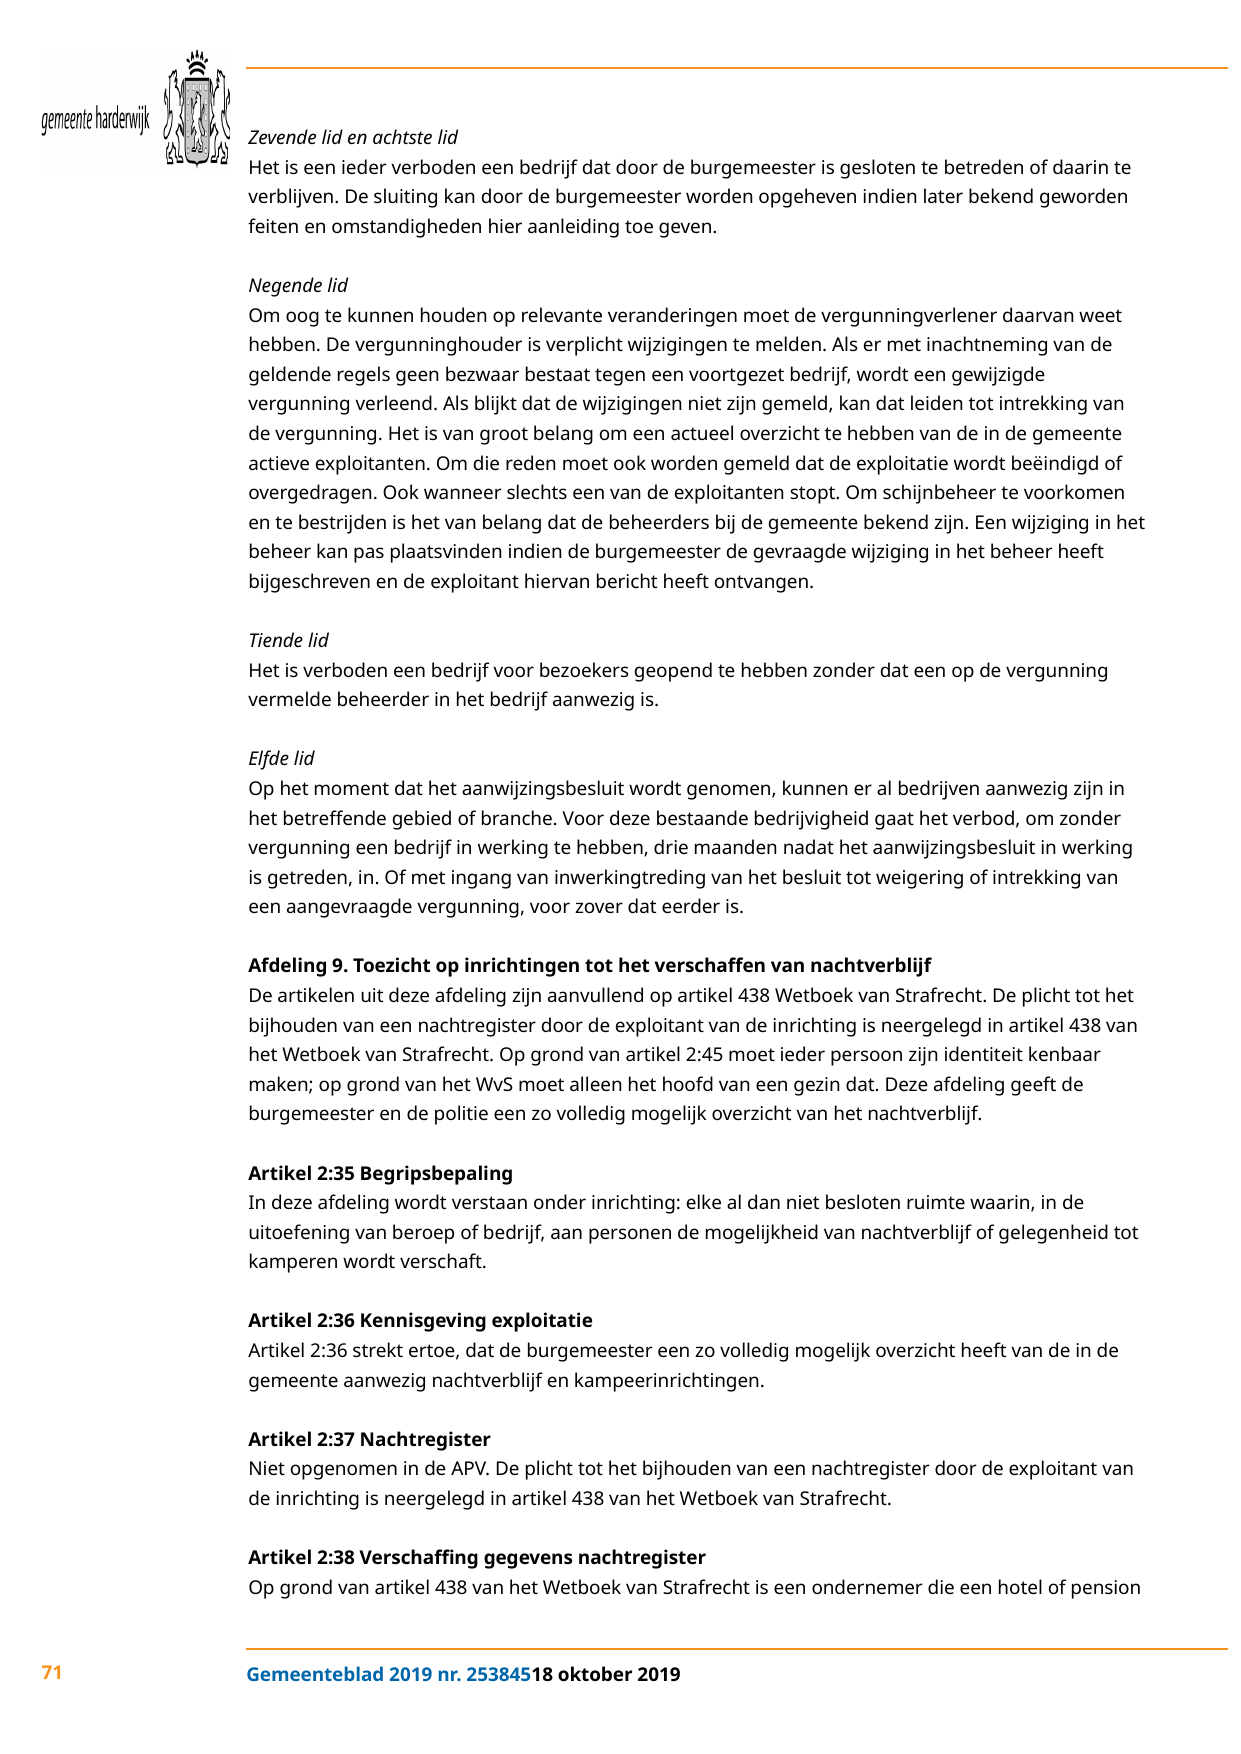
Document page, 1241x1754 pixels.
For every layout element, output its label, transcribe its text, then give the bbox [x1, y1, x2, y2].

text Artikel 2:36 strekt ertoe, dat de burgemeester een zo volledig mogelijk overzicht heeft van de in de gemeente aanwezig nachtverblijf en kampeerinrichtingen. [248, 1337, 1152, 1393]
text Zevende lid en achtste lid [248, 124, 1152, 150]
text Tiende lid [248, 627, 1152, 653]
text De artikelen uit deze afdeling zijn aanvullend op artikel 438 Wetboek van Strafrecht. De plicht tot het bijhouden van een nachtregister door de exploitant van de inrichting is neergelegd in artikel 438 van het Wetboek van Strafrecht. Op grond van artikel 2:45 moet ieder persoon zijn identiteit kenbaar maken; op grond van het WvS moet alleen het hoofd van een gezin dat. Deze afdeling geeft de burgemeester en de politie een zo volledig mogelijk overzicht van het nachtverblijf. [248, 982, 1152, 1126]
text Het is verboden een bedrijf voor bezoekers geopend te hebben zonder dat een op de vergunning vermelde beheerder in het bedrijf aanwezig is. [248, 657, 1152, 712]
text Negende lid [248, 272, 1152, 298]
picture [41, 47, 231, 172]
text Het is een ieder verboden een bedrijf dat door de burgemeester is gesloten te betreden of daarin te verblijven. De sluiting kan door de burgemeester worden opgeheven indien later bekend geworden feiten en omstandigheden hier aanleiding toe geven. [248, 154, 1152, 239]
text Elfde lid [248, 746, 1152, 771]
text Op grond van artikel 438 van het Wetboek van Strafrecht is een ondernemer die een hotel of pension [248, 1574, 1152, 1600]
text Op het moment dat het aanwijzingsbesluit wordt genomen, kunnen er al bedrijven aanwezig zijn in het betreffende gebied of branche. Voor deze bestaande bedrijvigheid gaat het verbod, om zonder vergunning een bedrijf in werking te hebben, drie maanden nadat het aanwijzingsbesluit in werking is getreden, in. Of met ingang van inwerkingtreding van het besluit tot weigering of intrekking van een aangevraagde vergunning, voor zover dat eerder is. [248, 775, 1152, 919]
text In deze afdeling wordt verstaan onder inrichting: elke al dan niet besloten ruimte waarin, in de uitoefening van beroep of bedrijf, aan personen de mogelijkheid van nachtverblijf of gelegenheid tot kamperen wordt verschaft. [248, 1189, 1152, 1274]
text Artikel 2:35 Begripsbepaling [248, 1160, 1152, 1186]
text Artikel 2:37 Nachtregister [248, 1426, 1152, 1452]
text Niet opgenomen in de APV. De plicht tot het bijhouden van een nachtregister door de exploitant van de inrichting is neergelegd in artikel 438 van het Wetboek van Strafrecht. [248, 1456, 1152, 1511]
text Artikel 2:38 Verschaffing gegevens nachtregister [248, 1544, 1152, 1570]
text Artikel 2:36 Kennisgeving exploitatie [248, 1308, 1152, 1333]
text Om oog te kunnen houden op relevante veranderingen moet de vergunningverlener daarvan weet hebben. De vergunninghouder is verplicht wijzigingen te melden. Als er met inachtneming van de geldende regels geen bezwaar bestaat tegen een voortgezet bedrijf, wordt een gewijzigde vergunning verleend. Als blijkt dat de wijzigingen niet zijn gemeld, kan dat leiden tot intrekking van de vergunning. Het is van groot belang om een actueel overzicht te hebben van de in de gemeente actieve exploitanten. Om die reden moet ook worden gemeld dat de exploitatie wordt beëindigd of overgedragen. Ook wanneer slechts een van de exploitanten stopt. Om schijnbeheer te voorkomen en te bestrijden is het van belang dat de beheerders bij de gemeente bekend zijn. Een wijziging in het beheer kan pas plaatsvinden indien de burgemeester de gevraagde wijziging in het beheer heeft bijgeschreven en de exploitant hiervan bericht heeft ontvangen. [248, 302, 1152, 594]
text Afdeling 9. Toezicht op inrichtingen tot het verschaffen van nachtverblijf [248, 953, 1152, 978]
